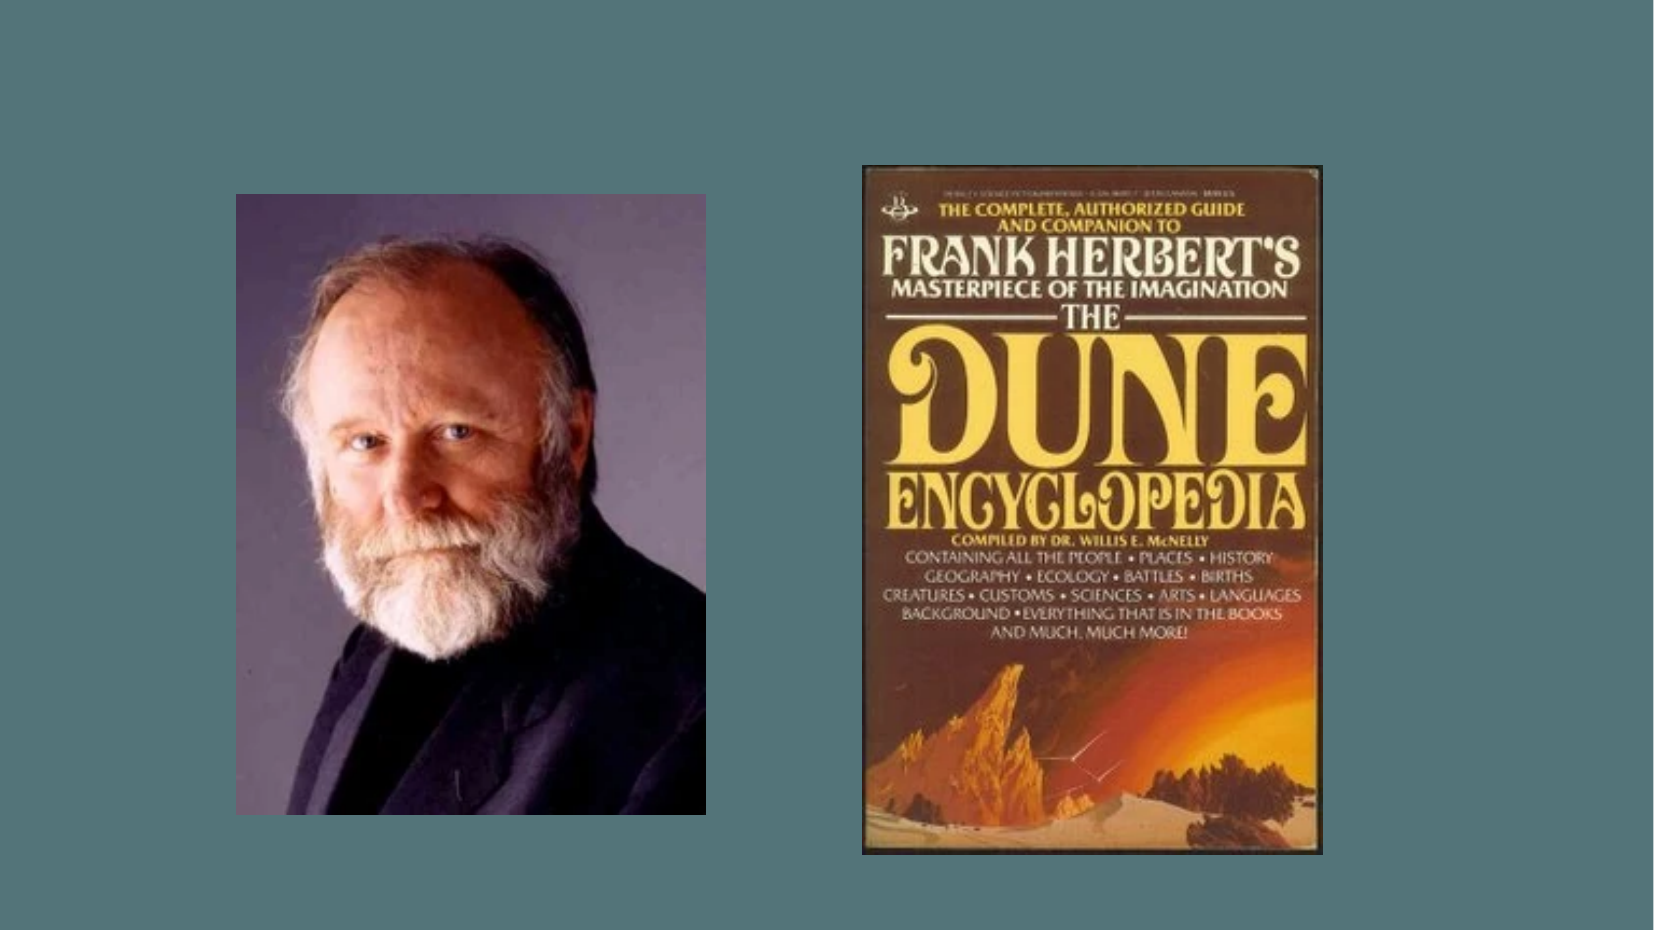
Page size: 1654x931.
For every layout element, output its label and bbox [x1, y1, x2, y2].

picture [862, 165, 1323, 855]
picture [236, 194, 706, 815]
